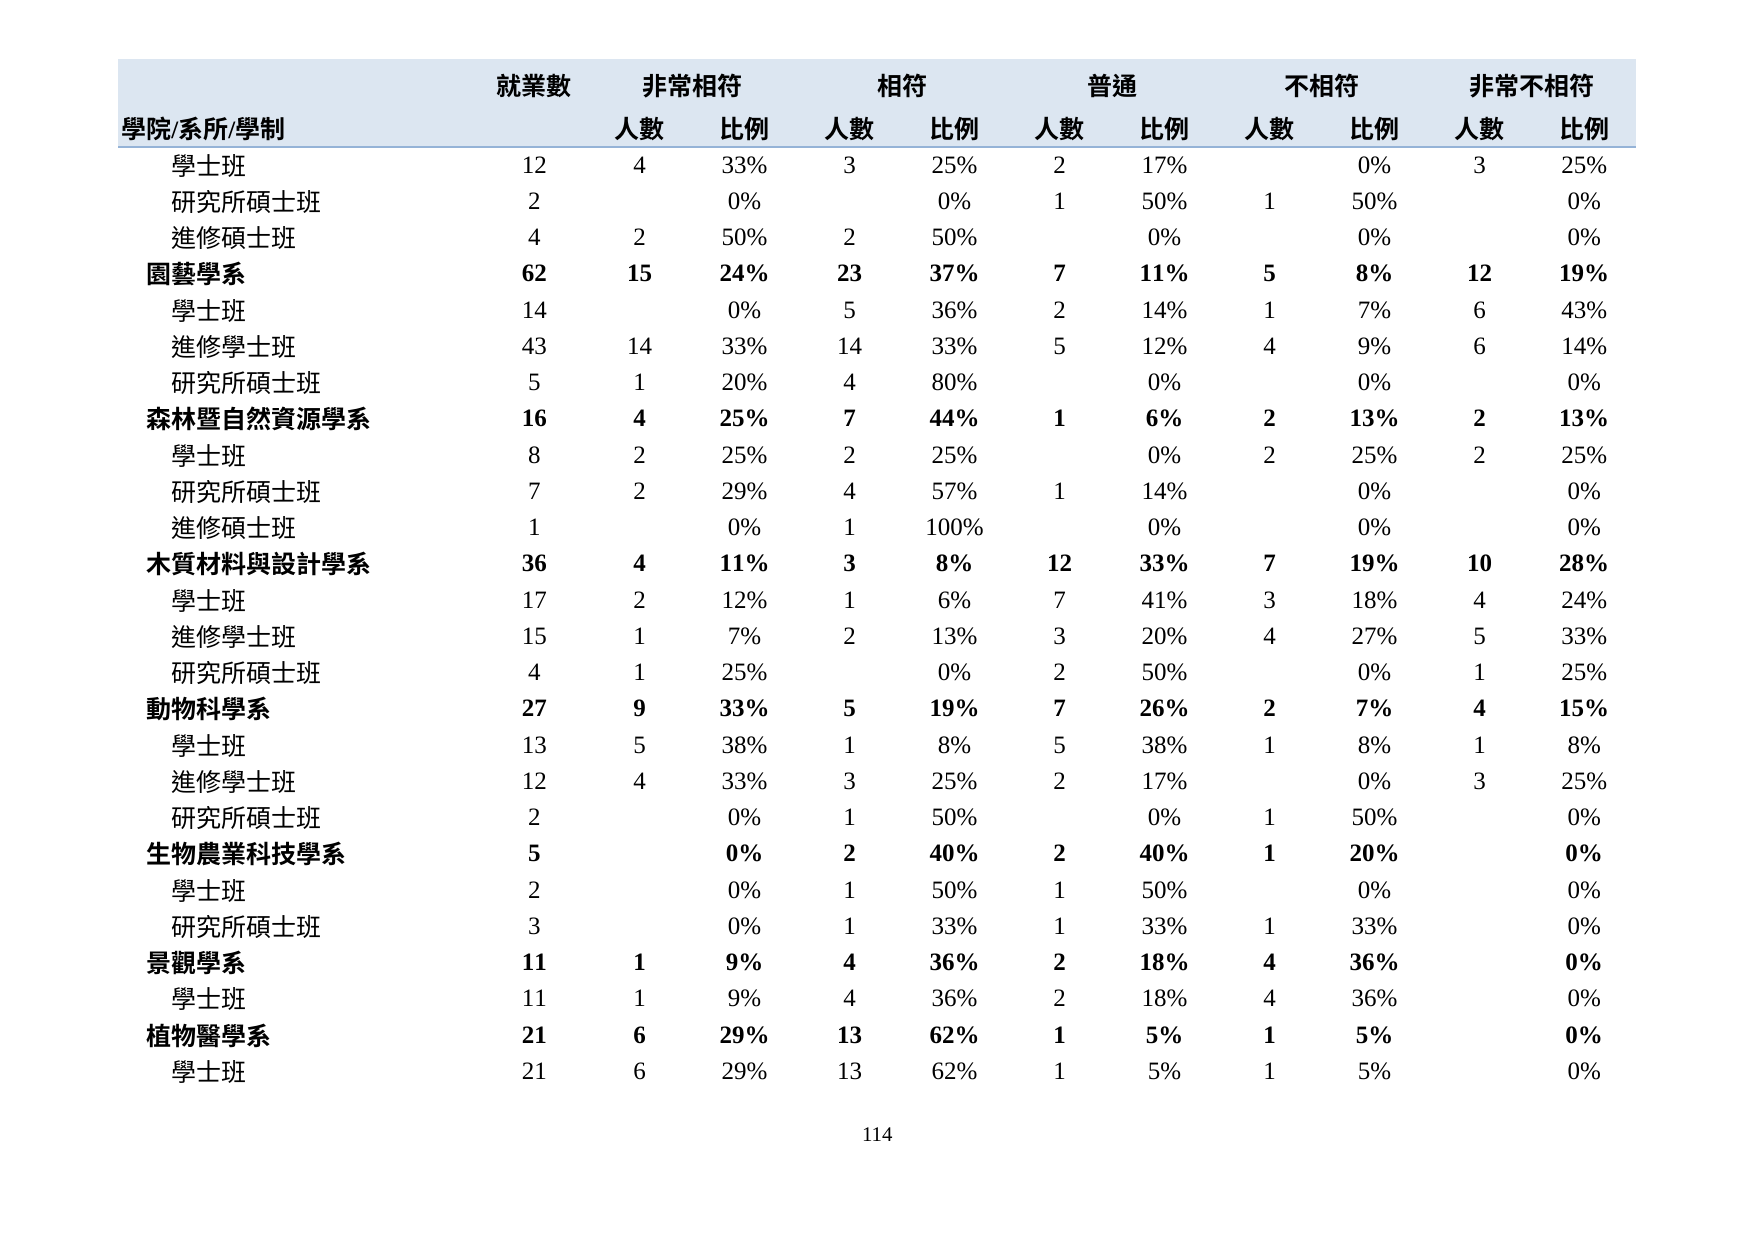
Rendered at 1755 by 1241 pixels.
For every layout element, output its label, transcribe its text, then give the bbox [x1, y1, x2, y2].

table_cell 0% [692, 799, 797, 835]
table_cell 100% [902, 509, 1007, 545]
table_cell 50% [692, 219, 797, 255]
table_cell 0% [1532, 871, 1636, 907]
table_cell 4 [797, 944, 902, 980]
table_cell 3 [797, 545, 902, 581]
table_cell 2 [797, 436, 902, 472]
table_cell 12 [1007, 545, 1112, 581]
table_cell 13% [1322, 400, 1427, 436]
table_cell 2 [482, 871, 587, 907]
table_cell 0% [1532, 472, 1636, 508]
table_cell 7 [1007, 581, 1112, 617]
table_cell 1 [1427, 726, 1532, 762]
table_cell 進修學士班 [118, 762, 482, 798]
table_cell 11% [1112, 255, 1217, 291]
table_cell [1217, 472, 1322, 508]
table_cell 學士班 [118, 581, 482, 617]
table_cell 36% [902, 944, 1007, 980]
table_cell 1 [797, 871, 902, 907]
table_cell 5% [1322, 1052, 1427, 1088]
table_cell 25% [692, 400, 797, 436]
table_cell [1007, 219, 1112, 255]
table_cell 29% [692, 1052, 797, 1088]
table_cell 20% [1112, 617, 1217, 653]
table_cell 0% [1532, 835, 1636, 871]
table_cell 12 [482, 148, 587, 182]
table_cell 2 [1007, 835, 1112, 871]
table_cell 33% [692, 148, 797, 182]
table_cell 0% [1532, 182, 1636, 218]
table_cell 0% [692, 871, 797, 907]
table_cell 3 [1007, 617, 1112, 653]
table_cell 0% [692, 907, 797, 943]
table_cell [1427, 1052, 1532, 1088]
table_cell 5 [1007, 726, 1112, 762]
table_cell 2 [1427, 400, 1532, 436]
table_cell 50% [902, 871, 1007, 907]
table_cell 25% [692, 436, 797, 472]
table_cell 2 [797, 617, 902, 653]
table_cell [1427, 509, 1532, 545]
table_cell 5% [1112, 1016, 1217, 1052]
table_cell 2 [1007, 944, 1112, 980]
table_cell 25% [692, 654, 797, 690]
table_cell 17 [482, 581, 587, 617]
table_cell 1 [1007, 1052, 1112, 1088]
table_cell 1 [797, 799, 902, 835]
table_cell 8% [902, 726, 1007, 762]
table_cell 15 [587, 255, 692, 291]
table_cell 36% [902, 291, 1007, 327]
table_cell 比例 [1112, 110, 1217, 146]
table_cell 0% [692, 291, 797, 327]
table_cell [1007, 364, 1112, 400]
table_cell 6 [587, 1052, 692, 1088]
table_cell 7 [1007, 690, 1112, 726]
table_cell 40% [902, 835, 1007, 871]
table_cell 9 [587, 690, 692, 726]
table_cell 0% [1532, 1052, 1636, 1088]
table_cell [1217, 148, 1322, 182]
table_cell 0% [1322, 148, 1427, 182]
table_cell [1217, 654, 1322, 690]
table_cell 50% [902, 799, 1007, 835]
table_cell 0% [1112, 799, 1217, 835]
table_cell 1 [1217, 799, 1322, 835]
table_cell 0% [1532, 907, 1636, 943]
table_cell 9% [1322, 327, 1427, 363]
table_cell 33% [692, 762, 797, 798]
table_cell 41% [1112, 581, 1217, 617]
table_cell 1 [1217, 1052, 1322, 1088]
table_cell 29% [692, 1016, 797, 1052]
table_cell 17% [1112, 762, 1217, 798]
table_cell 33% [1112, 907, 1217, 943]
table_cell 1 [797, 509, 902, 545]
table_cell 4 [587, 762, 692, 798]
table_cell 33% [1532, 617, 1636, 653]
table_cell 學院/系所/學制 [118, 110, 482, 146]
table_cell 2 [587, 219, 692, 255]
table_header [118, 59, 482, 110]
table_cell 25% [902, 148, 1007, 182]
table_header 就業數 [482, 59, 587, 110]
table_cell [587, 182, 692, 218]
table_cell 24% [692, 255, 797, 291]
table_cell 33% [902, 907, 1007, 943]
table_cell 人數 [587, 110, 692, 146]
table_cell 2 [1007, 148, 1112, 182]
table_cell 57% [902, 472, 1007, 508]
table_cell 2 [587, 472, 692, 508]
table_cell 38% [692, 726, 797, 762]
table_cell 21 [482, 1016, 587, 1052]
table_cell 園藝學系 [118, 255, 482, 291]
table_cell 2 [482, 799, 587, 835]
table_cell 13 [797, 1052, 902, 1088]
table_cell 36% [1322, 980, 1427, 1016]
table_cell 0% [1322, 654, 1427, 690]
table_cell 比例 [902, 110, 1007, 146]
table_cell 2 [1007, 762, 1112, 798]
table_cell 6% [902, 581, 1007, 617]
table_cell 6% [1112, 400, 1217, 436]
table_cell 8% [1322, 726, 1427, 762]
table_cell [1427, 980, 1532, 1016]
table_cell [1217, 762, 1322, 798]
table_cell 2 [1427, 436, 1532, 472]
table_cell 木質材料與設計學系 [118, 545, 482, 581]
table_cell 1 [1427, 654, 1532, 690]
table_cell [587, 871, 692, 907]
table_cell 2 [1007, 654, 1112, 690]
table_cell 4 [1217, 980, 1322, 1016]
table_cell [1217, 871, 1322, 907]
table_cell 4 [587, 400, 692, 436]
table_cell [1217, 509, 1322, 545]
table_cell 2 [587, 581, 692, 617]
table_cell 1 [1007, 400, 1112, 436]
table_cell [1427, 799, 1532, 835]
table_cell 0% [1532, 364, 1636, 400]
table_cell 6 [1427, 327, 1532, 363]
table_cell 11 [482, 980, 587, 1016]
table_cell 0% [692, 509, 797, 545]
table_cell 人數 [797, 110, 902, 146]
table_cell 3 [1427, 148, 1532, 182]
table_cell 19% [1532, 255, 1636, 291]
table_cell 14% [1112, 291, 1217, 327]
table_cell 1 [587, 654, 692, 690]
table_cell 36% [1322, 944, 1427, 980]
table_cell 5 [1217, 255, 1322, 291]
table_cell 1 [797, 581, 902, 617]
table_cell 50% [1112, 871, 1217, 907]
table_cell 4 [482, 654, 587, 690]
table_cell 1 [1007, 472, 1112, 508]
table_cell 7 [482, 472, 587, 508]
table_cell 1 [1217, 182, 1322, 218]
table_cell 7 [1217, 545, 1322, 581]
table_cell 7 [1007, 255, 1112, 291]
table_cell 8% [902, 545, 1007, 581]
table_cell 學士班 [118, 291, 482, 327]
table_cell 1 [587, 617, 692, 653]
table_cell 學士班 [118, 436, 482, 472]
table_cell 62 [482, 255, 587, 291]
table_cell 37% [902, 255, 1007, 291]
table_cell 0% [1322, 472, 1427, 508]
table_cell 1 [587, 944, 692, 980]
table_cell 4 [797, 364, 902, 400]
table_cell 13 [797, 1016, 902, 1052]
table_cell 5 [797, 690, 902, 726]
table_cell 0% [1532, 1016, 1636, 1052]
table_cell 17% [1112, 148, 1217, 182]
table_cell 12 [1427, 255, 1532, 291]
table_cell 7% [692, 617, 797, 653]
table_cell 4 [797, 980, 902, 1016]
table_cell 2 [1007, 980, 1112, 1016]
table_cell 11 [482, 944, 587, 980]
table_cell 25% [1532, 762, 1636, 798]
table_cell 27 [482, 690, 587, 726]
table_cell 比例 [1322, 110, 1427, 146]
table_cell 20% [692, 364, 797, 400]
table_cell 1 [797, 907, 902, 943]
table_cell 學士班 [118, 726, 482, 762]
table_cell [1007, 799, 1112, 835]
table_header 不相符 [1217, 59, 1427, 110]
table_cell 28% [1532, 545, 1636, 581]
table_header 普通 [1007, 59, 1217, 110]
table_cell 進修碩士班 [118, 219, 482, 255]
table_cell 5 [482, 364, 587, 400]
table_cell 5 [1427, 617, 1532, 653]
table_cell 50% [1112, 654, 1217, 690]
table_cell 3 [797, 762, 902, 798]
table_cell 15 [482, 617, 587, 653]
table_cell 4 [1217, 944, 1322, 980]
table_cell [797, 654, 902, 690]
table_cell 森林暨自然資源學系 [118, 400, 482, 436]
table_cell [1217, 219, 1322, 255]
table_cell 9% [692, 980, 797, 1016]
table_cell 0% [692, 835, 797, 871]
table_cell 7% [1322, 291, 1427, 327]
table_cell 4 [797, 472, 902, 508]
table_cell [587, 907, 692, 943]
table_cell 50% [1112, 182, 1217, 218]
table_cell [1007, 509, 1112, 545]
table_cell [1007, 436, 1112, 472]
table_cell 11% [692, 545, 797, 581]
table_cell 8 [482, 436, 587, 472]
table_cell 4 [1217, 327, 1322, 363]
table_cell 人數 [1427, 110, 1532, 146]
table_cell 33% [692, 690, 797, 726]
table_cell 50% [1322, 799, 1427, 835]
table_cell 33% [1112, 545, 1217, 581]
table_cell 43 [482, 327, 587, 363]
table_cell [587, 509, 692, 545]
table_cell 2 [587, 436, 692, 472]
table_cell 2 [1217, 400, 1322, 436]
table_cell 4 [587, 545, 692, 581]
table_cell 研究所碩士班 [118, 907, 482, 943]
table_cell 4 [587, 148, 692, 182]
table_cell 6 [587, 1016, 692, 1052]
table_cell 14 [482, 291, 587, 327]
table_cell 80% [902, 364, 1007, 400]
table_cell 2 [797, 219, 902, 255]
table_cell [1217, 364, 1322, 400]
table_cell 0% [1322, 509, 1427, 545]
table_cell 33% [692, 327, 797, 363]
table_cell 6 [1427, 291, 1532, 327]
table_cell 人數 [1007, 110, 1112, 146]
table_cell 4 [482, 219, 587, 255]
table_cell 38% [1112, 726, 1217, 762]
table_cell 1 [1217, 291, 1322, 327]
table_cell 50% [902, 219, 1007, 255]
table_cell 25% [902, 436, 1007, 472]
table_cell 1 [1007, 182, 1112, 218]
table_cell [797, 182, 902, 218]
table_cell 25% [902, 762, 1007, 798]
table_cell [1427, 907, 1532, 943]
table_cell 36 [482, 545, 587, 581]
table_cell 2 [1007, 291, 1112, 327]
table_cell 4 [1217, 617, 1322, 653]
table_cell 比例 [1532, 110, 1636, 146]
table_cell 5% [1322, 1016, 1427, 1052]
table_cell 14 [587, 327, 692, 363]
table_cell 4 [1427, 581, 1532, 617]
table_cell 進修學士班 [118, 327, 482, 363]
table_cell 18% [1112, 944, 1217, 980]
table_cell 0% [1322, 871, 1427, 907]
table_cell 1 [587, 364, 692, 400]
table_cell [587, 835, 692, 871]
table_cell 0% [692, 182, 797, 218]
table_cell 15% [1532, 690, 1636, 726]
table_cell 12 [482, 762, 587, 798]
table_cell [1427, 944, 1532, 980]
table_cell 10 [1427, 545, 1532, 581]
table_cell 0% [1112, 219, 1217, 255]
table_cell 19% [902, 690, 1007, 726]
table_cell 比例 [692, 110, 797, 146]
table_cell [1427, 364, 1532, 400]
table_cell 36% [902, 980, 1007, 1016]
table_cell 2 [1217, 690, 1322, 726]
table_cell 0% [1322, 364, 1427, 400]
table_cell 14% [1112, 472, 1217, 508]
table_cell 研究所碩士班 [118, 182, 482, 218]
table_cell 29% [692, 472, 797, 508]
table_cell 3 [797, 148, 902, 182]
table_cell 40% [1112, 835, 1217, 871]
table_cell 1 [1217, 835, 1322, 871]
table_cell 0% [1532, 944, 1636, 980]
table_cell 1 [1217, 907, 1322, 943]
table_cell 8% [1532, 726, 1636, 762]
table_cell 0% [902, 654, 1007, 690]
table_cell 13 [482, 726, 587, 762]
table_cell 7 [797, 400, 902, 436]
table_cell 20% [1322, 835, 1427, 871]
table_cell 4 [1427, 690, 1532, 726]
table_cell 0% [1112, 436, 1217, 472]
table_cell 3 [1217, 581, 1322, 617]
table_cell [1427, 835, 1532, 871]
table_cell 進修學士班 [118, 617, 482, 653]
table_cell 12% [692, 581, 797, 617]
table_cell 2 [797, 835, 902, 871]
table_cell 0% [1322, 762, 1427, 798]
table_cell 研究所碩士班 [118, 799, 482, 835]
table_cell 5% [1112, 1052, 1217, 1088]
table_cell 5 [587, 726, 692, 762]
table_cell 16 [482, 400, 587, 436]
table_cell 1 [1007, 907, 1112, 943]
table_cell 研究所碩士班 [118, 364, 482, 400]
table_cell [1427, 472, 1532, 508]
table_cell 7% [1322, 690, 1427, 726]
table_cell [587, 799, 692, 835]
table_cell 33% [1322, 907, 1427, 943]
table_cell 人數 [1217, 110, 1322, 146]
table_cell 13% [902, 617, 1007, 653]
table_cell 14 [797, 327, 902, 363]
table_cell 1 [482, 509, 587, 545]
table_cell 生物農業科技學系 [118, 835, 482, 871]
table_cell 26% [1112, 690, 1217, 726]
table_cell 24% [1532, 581, 1636, 617]
table_cell 62% [902, 1052, 1007, 1088]
table_cell 1 [1007, 1016, 1112, 1052]
table_cell 1 [797, 726, 902, 762]
table_cell 43% [1532, 291, 1636, 327]
table_cell 25% [1532, 436, 1636, 472]
table_cell 0% [1532, 980, 1636, 1016]
table_cell 研究所碩士班 [118, 654, 482, 690]
table_cell 5 [1007, 327, 1112, 363]
table_cell 13% [1532, 400, 1636, 436]
table_cell 27% [1322, 617, 1427, 653]
table_cell [1427, 182, 1532, 218]
table_cell 2 [482, 182, 587, 218]
table_cell 1 [1217, 726, 1322, 762]
table_cell 0% [1532, 219, 1636, 255]
table_cell 學士班 [118, 1052, 482, 1088]
table_cell 5 [797, 291, 902, 327]
table_cell 12% [1112, 327, 1217, 363]
table_cell 學士班 [118, 871, 482, 907]
table_cell 景觀學系 [118, 944, 482, 980]
table_header 相符 [797, 59, 1007, 110]
table_cell [482, 110, 587, 146]
table_cell 62% [902, 1016, 1007, 1052]
table_cell 18% [1112, 980, 1217, 1016]
table_cell 14% [1532, 327, 1636, 363]
table_cell 1 [1217, 1016, 1322, 1052]
table_cell 研究所碩士班 [118, 472, 482, 508]
table_cell 0% [1112, 509, 1217, 545]
table_cell 25% [1322, 436, 1427, 472]
table_cell 3 [482, 907, 587, 943]
table_cell 33% [902, 327, 1007, 363]
table_cell [587, 291, 692, 327]
table_cell 2 [1217, 436, 1322, 472]
table_cell 0% [902, 182, 1007, 218]
table_cell 19% [1322, 545, 1427, 581]
table_cell 44% [902, 400, 1007, 436]
table_cell 0% [1112, 364, 1217, 400]
table_cell 學士班 [118, 148, 482, 182]
table_cell 1 [1007, 871, 1112, 907]
table_cell 學士班 [118, 980, 482, 1016]
table_cell 植物醫學系 [118, 1016, 482, 1052]
table_cell 25% [1532, 654, 1636, 690]
table_cell [1427, 1016, 1532, 1052]
table_cell 21 [482, 1052, 587, 1088]
table_cell 50% [1322, 182, 1427, 218]
table_cell [1427, 871, 1532, 907]
table_cell 進修碩士班 [118, 509, 482, 545]
table_cell 18% [1322, 581, 1427, 617]
table_cell 8% [1322, 255, 1427, 291]
table_cell 25% [1532, 148, 1636, 182]
table_cell 9% [692, 944, 797, 980]
table_cell 動物科學系 [118, 690, 482, 726]
table_cell [1427, 219, 1532, 255]
table_header 非常相符 [587, 59, 797, 110]
table_cell 0% [1532, 799, 1636, 835]
table_cell 5 [482, 835, 587, 871]
table_cell 0% [1532, 509, 1636, 545]
table_cell 0% [1322, 219, 1427, 255]
table_header 非常不相符 [1427, 59, 1636, 110]
table_cell 1 [587, 980, 692, 1016]
table_cell 23 [797, 255, 902, 291]
table_cell 3 [1427, 762, 1532, 798]
